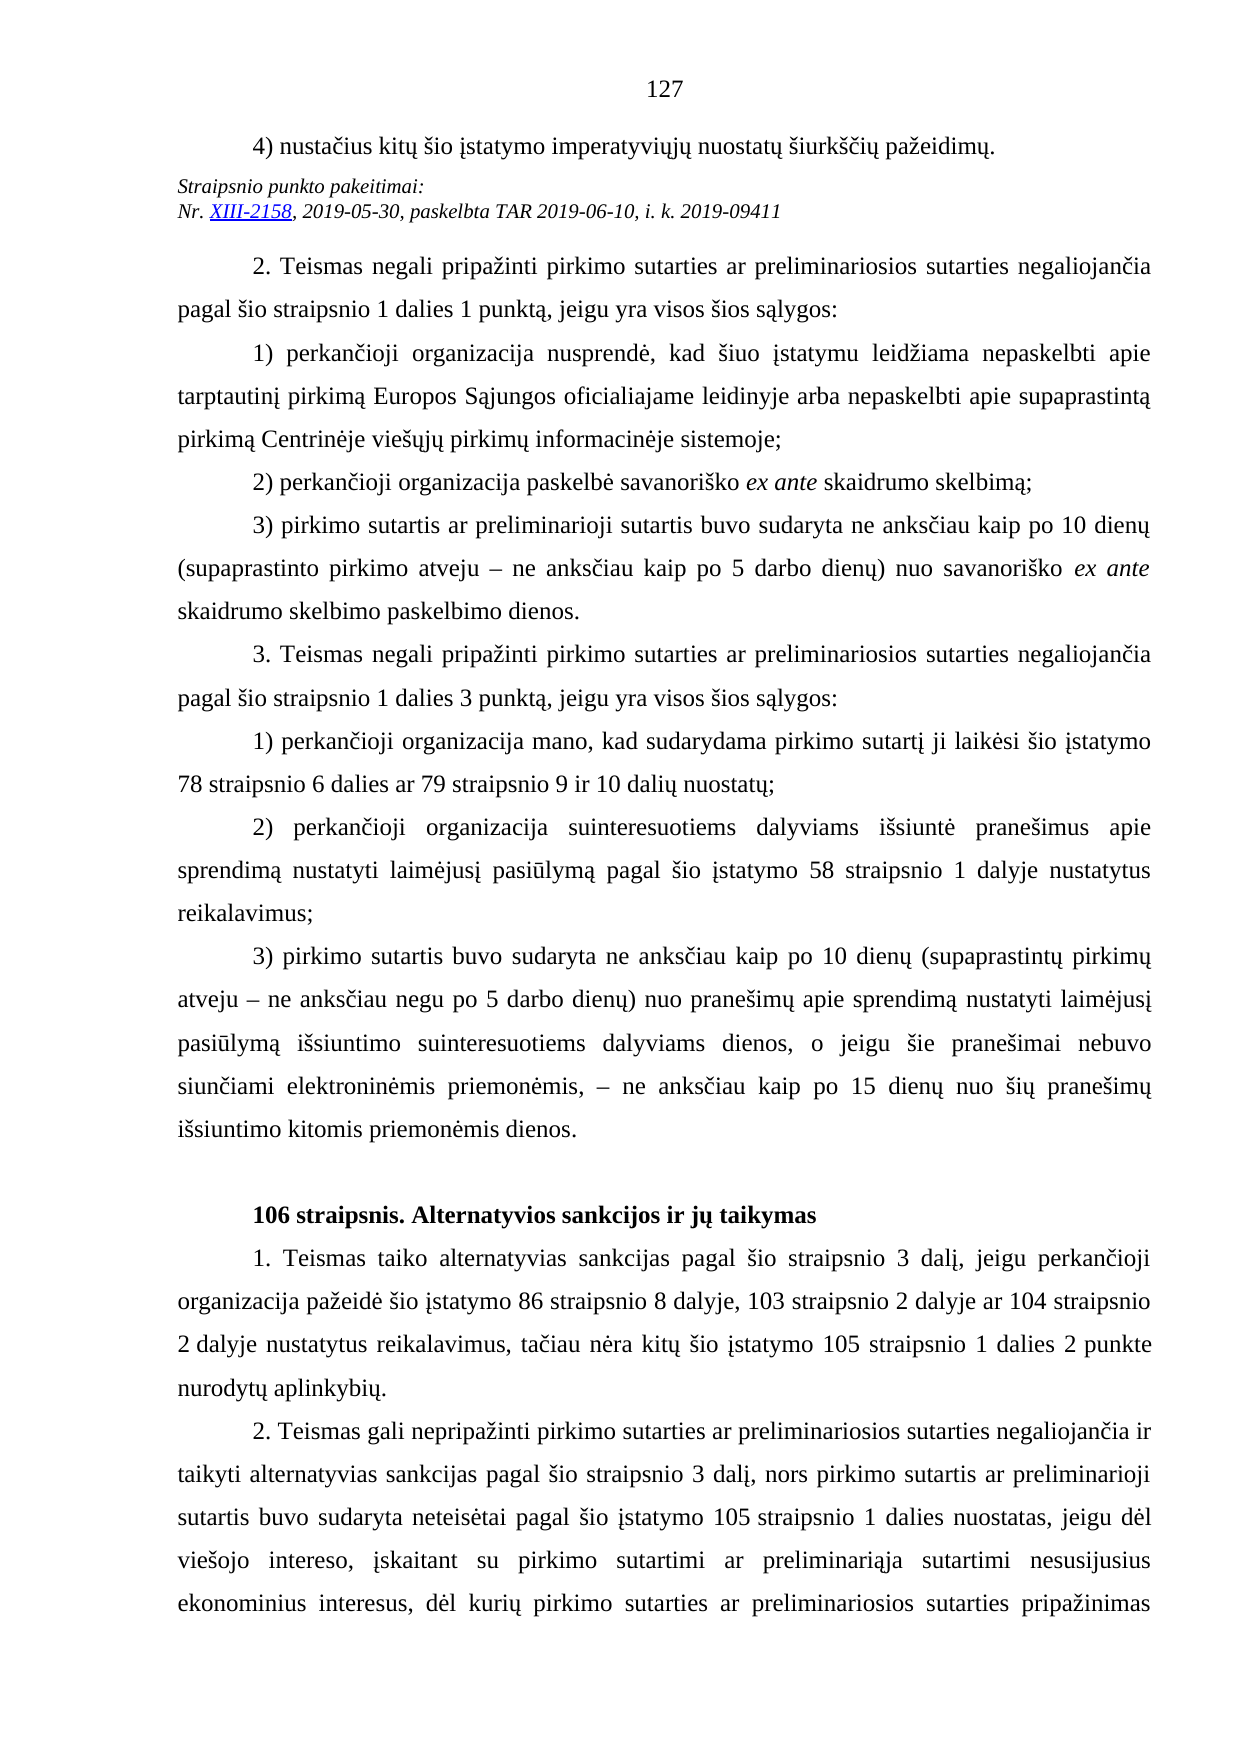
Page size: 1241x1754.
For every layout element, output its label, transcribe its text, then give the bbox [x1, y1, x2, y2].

text 2) perkančioji organizacija paskelbė savanoriško ex ante skaidrumo skelbimą; [177, 467, 1152, 496]
text 1. Teismas taiko alternatyvias sankcijas pagal šio straipsnio 3 dalį, jeigu perkančioji organizacija pažeidė šio įstatymo 86 straipsnio 8 dalyje, 103 straipsnio 2 dalyje ar 104 straipsnio 2 dalyje nustatytus reikalavimus, tačiau nėra kitų šio įstatymo 105 straipsnio 1 dalies 2 punkte nurodytų aplinkybių. [177, 1243, 1152, 1401]
text 106 straipsnis. Alternatyvios sankcijos ir jų taikymas [177, 1200, 1152, 1229]
text Straipsnio punkto pakeitimai: [177, 174, 1152, 198]
text 4) nustačius kitų šio įstatymo imperatyviųjų nuostatų šiurkščių pažeidimų. [177, 131, 1152, 160]
text 2) perkančioji organizacija suinteresuotiems dalyviams išsiuntė pranešimus apie sprendimą nustatyti laimėjusį pasiūlymą pagal šio įstatymo 58 straipsnio 1 dalyje nustatytus reikalavimus; [177, 812, 1152, 927]
text Nr. XIII-2158, 2019-05-30, paskelbta TAR 2019-06-10, i. k. 2019-09411 [177, 198, 1152, 223]
text 2. Teismas negali pripažinti pirkimo sutarties ar preliminariosios sutarties negaliojančia pagal šio straipsnio 1 dalies 1 punktą, jeigu yra visos šios sąlygos: [177, 251, 1152, 323]
text 2. Teismas gali nepripažinti pirkimo sutarties ar preliminariosios sutarties negaliojančia ir taikyti alternatyvias sankcijas pagal šio straipsnio 3 dalį, nors pirkimo sutartis ar preliminarioji sutartis buvo sudaryta neteisėtai pagal šio įstatymo 105 straipsnio 1 dalies nuostatas, jeigu dėl viešojo intereso, įskaitant su pirkimo sutartimi ar preliminariąja sutartimi nesusijusius ekonominius interesus, dėl kurių pirkimo sutarties ar preliminariosios sutarties pripažinimas [177, 1416, 1152, 1617]
text 1) perkančioji organizacija nusprendė, kad šiuo įstatymu leidžiama nepaskelbti apie tarptautinį pirkimą Europos Sąjungos oficialiajame leidinyje arba nepaskelbti apie supaprastintą pirkimą Centrinėje viešųjų pirkimų informacinėje sistemoje; [177, 338, 1152, 453]
text 1) perkančioji organizacija mano, kad sudarydama pirkimo sutartį ji laikėsi šio įstatymo 78 straipsnio 6 dalies ar 79 straipsnio 9 ir 10 dalių nuostatų; [177, 726, 1152, 798]
text 3. Teismas negali pripažinti pirkimo sutarties ar preliminariosios sutarties negaliojančia pagal šio straipsnio 1 dalies 3 punktą, jeigu yra visos šios sąlygos: [177, 639, 1152, 711]
text 3) pirkimo sutartis buvo sudaryta ne anksčiau kaip po 10 dienų (supaprastintų pirkimų atveju – ne anksčiau negu po 5 darbo dienų) nuo pranešimų apie sprendimą nustatyti laimėjusį pasiūlymą išsiuntimo suinteresuotiems dalyviams dienos, o jeigu šie pranešimai nebuvo siunčiami elektroninėmis priemonėmis, – ne anksčiau kaip po 15 dienų nuo šių pranešimų išsiuntimo kitomis priemonėmis dienos. [177, 941, 1152, 1143]
text 3) pirkimo sutartis ar preliminarioji sutartis buvo sudaryta ne anksčiau kaip po 10 dienų (supaprastinto pirkimo atveju – ne anksčiau kaip po 5 darbo dienų) nuo savanoriško ex ante skaidrumo skelbimo paskelbimo dienos. [177, 510, 1152, 625]
